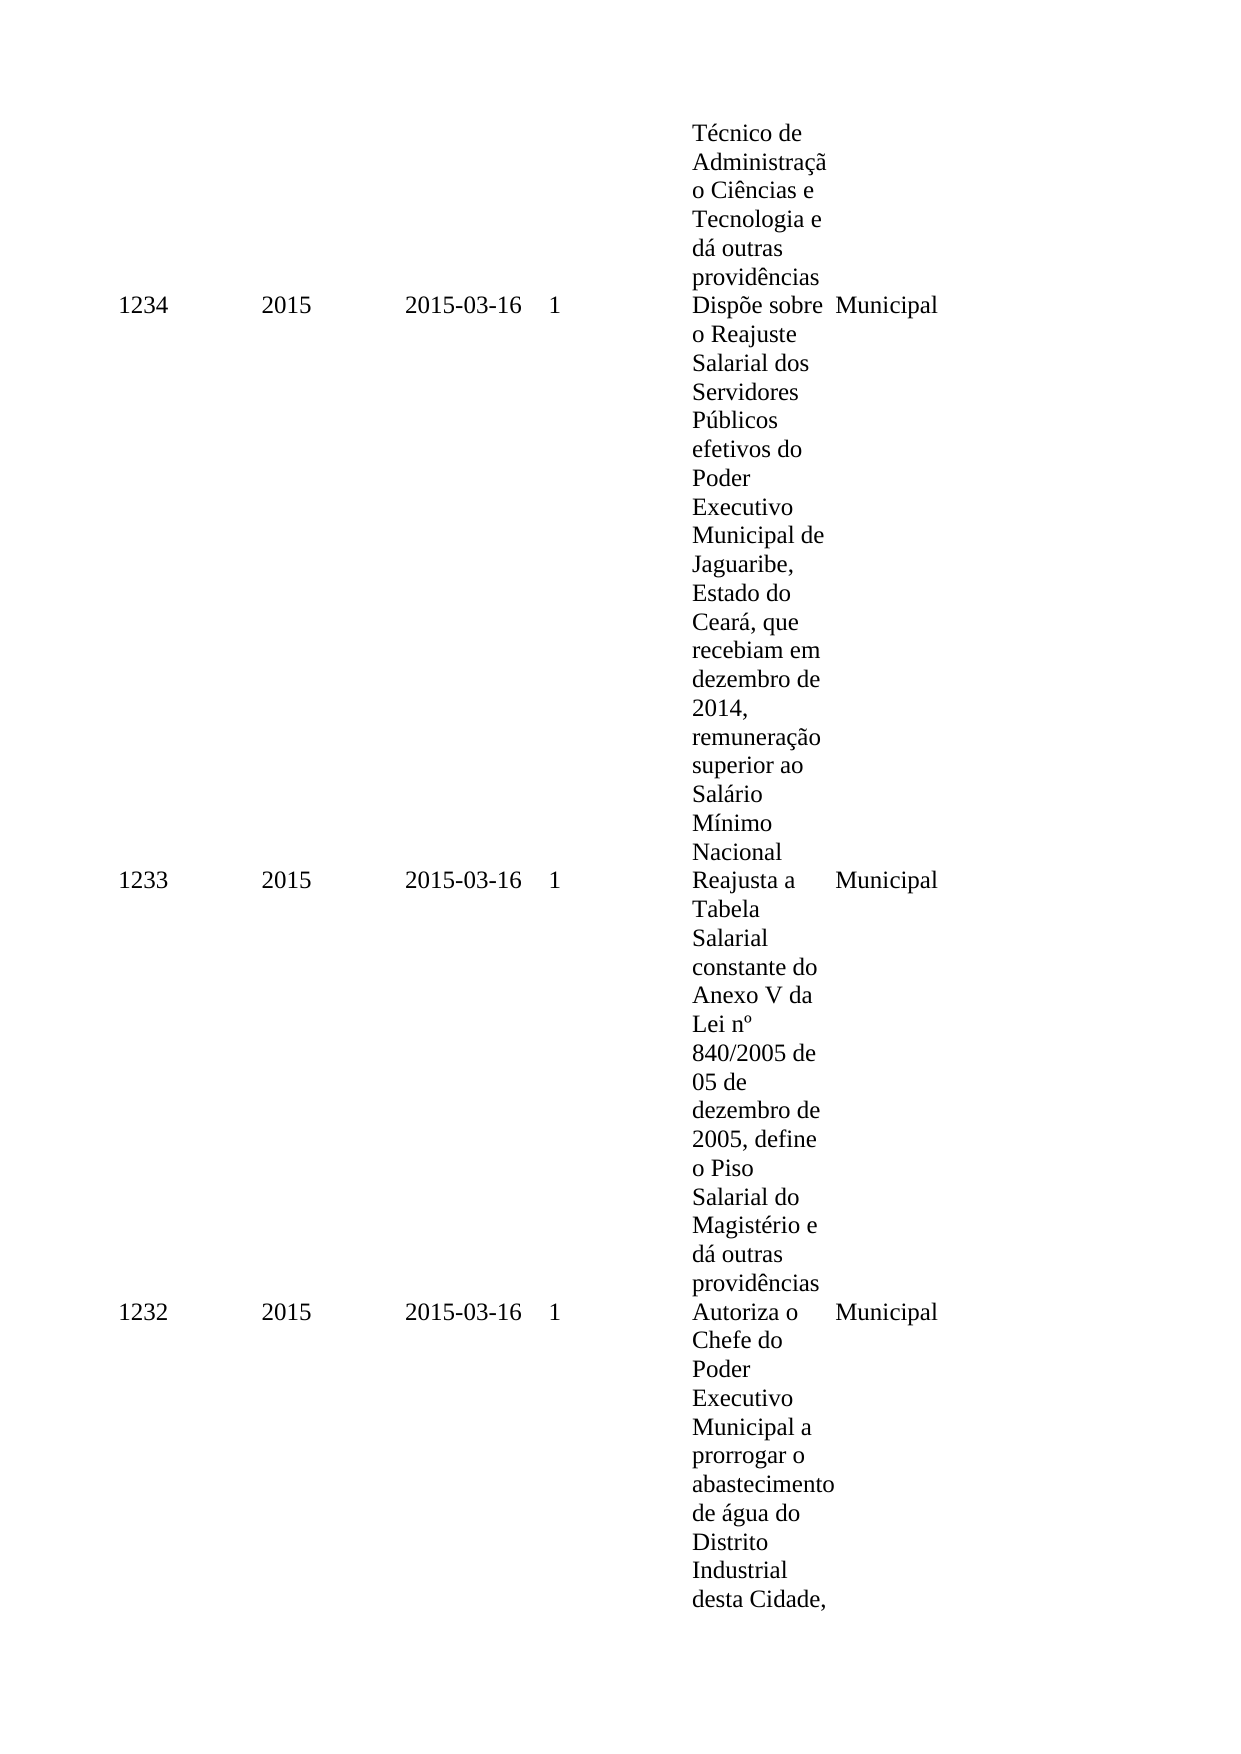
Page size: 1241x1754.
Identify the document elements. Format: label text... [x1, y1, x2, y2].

table_cell 2015 [261, 291, 405, 866]
table_cell [261, 118, 405, 291]
table_cell [979, 118, 1122, 291]
table_cell [979, 291, 1122, 866]
table_cell 1 [548, 866, 692, 1297]
table_cell [548, 118, 692, 291]
table_cell 1232 [118, 1297, 261, 1613]
table_cell [118, 118, 261, 291]
table_cell Municipal [835, 1297, 979, 1613]
table_cell [979, 866, 1122, 1297]
table_cell 1233 [118, 866, 261, 1297]
table_cell 1234 [118, 291, 261, 866]
table_cell Autoriza o Chefe do Poder Executivo Municipal a prorrogar o abastecimento de água do Distrito Industrial desta Cidade, [692, 1297, 835, 1613]
table_cell 2015-03-16 [405, 866, 548, 1297]
table_cell Municipal [835, 866, 979, 1297]
table_cell 1 [548, 1297, 692, 1613]
table_cell 1 [548, 291, 692, 866]
table_cell [405, 118, 548, 291]
table_cell Técnico de Administração Ciências e Tecnologia e dá outras providências [692, 118, 835, 291]
table_cell 2015 [261, 866, 405, 1297]
table_cell [835, 118, 979, 291]
table_cell Reajusta a Tabela Salarial constante do Anexo V da Lei nº 840/2005 de 05 de dezembro de 2005, define o Piso Salarial do Magistério e dá outras providências [692, 866, 835, 1297]
table_cell [979, 1297, 1122, 1613]
table_cell Municipal [835, 291, 979, 866]
table_cell 2015-03-16 [405, 291, 548, 866]
table_cell Dispõe sobre o Reajuste Salarial dos Servidores Públicos efetivos do Poder Executivo Municipal de Jaguaribe, Estado do Ceará, que recebiam em dezembro de 2014, remuneração superior ao Salário Mínimo Nacional [692, 291, 835, 866]
table_cell 2015 [261, 1297, 405, 1613]
table_cell 2015-03-16 [405, 1297, 548, 1613]
